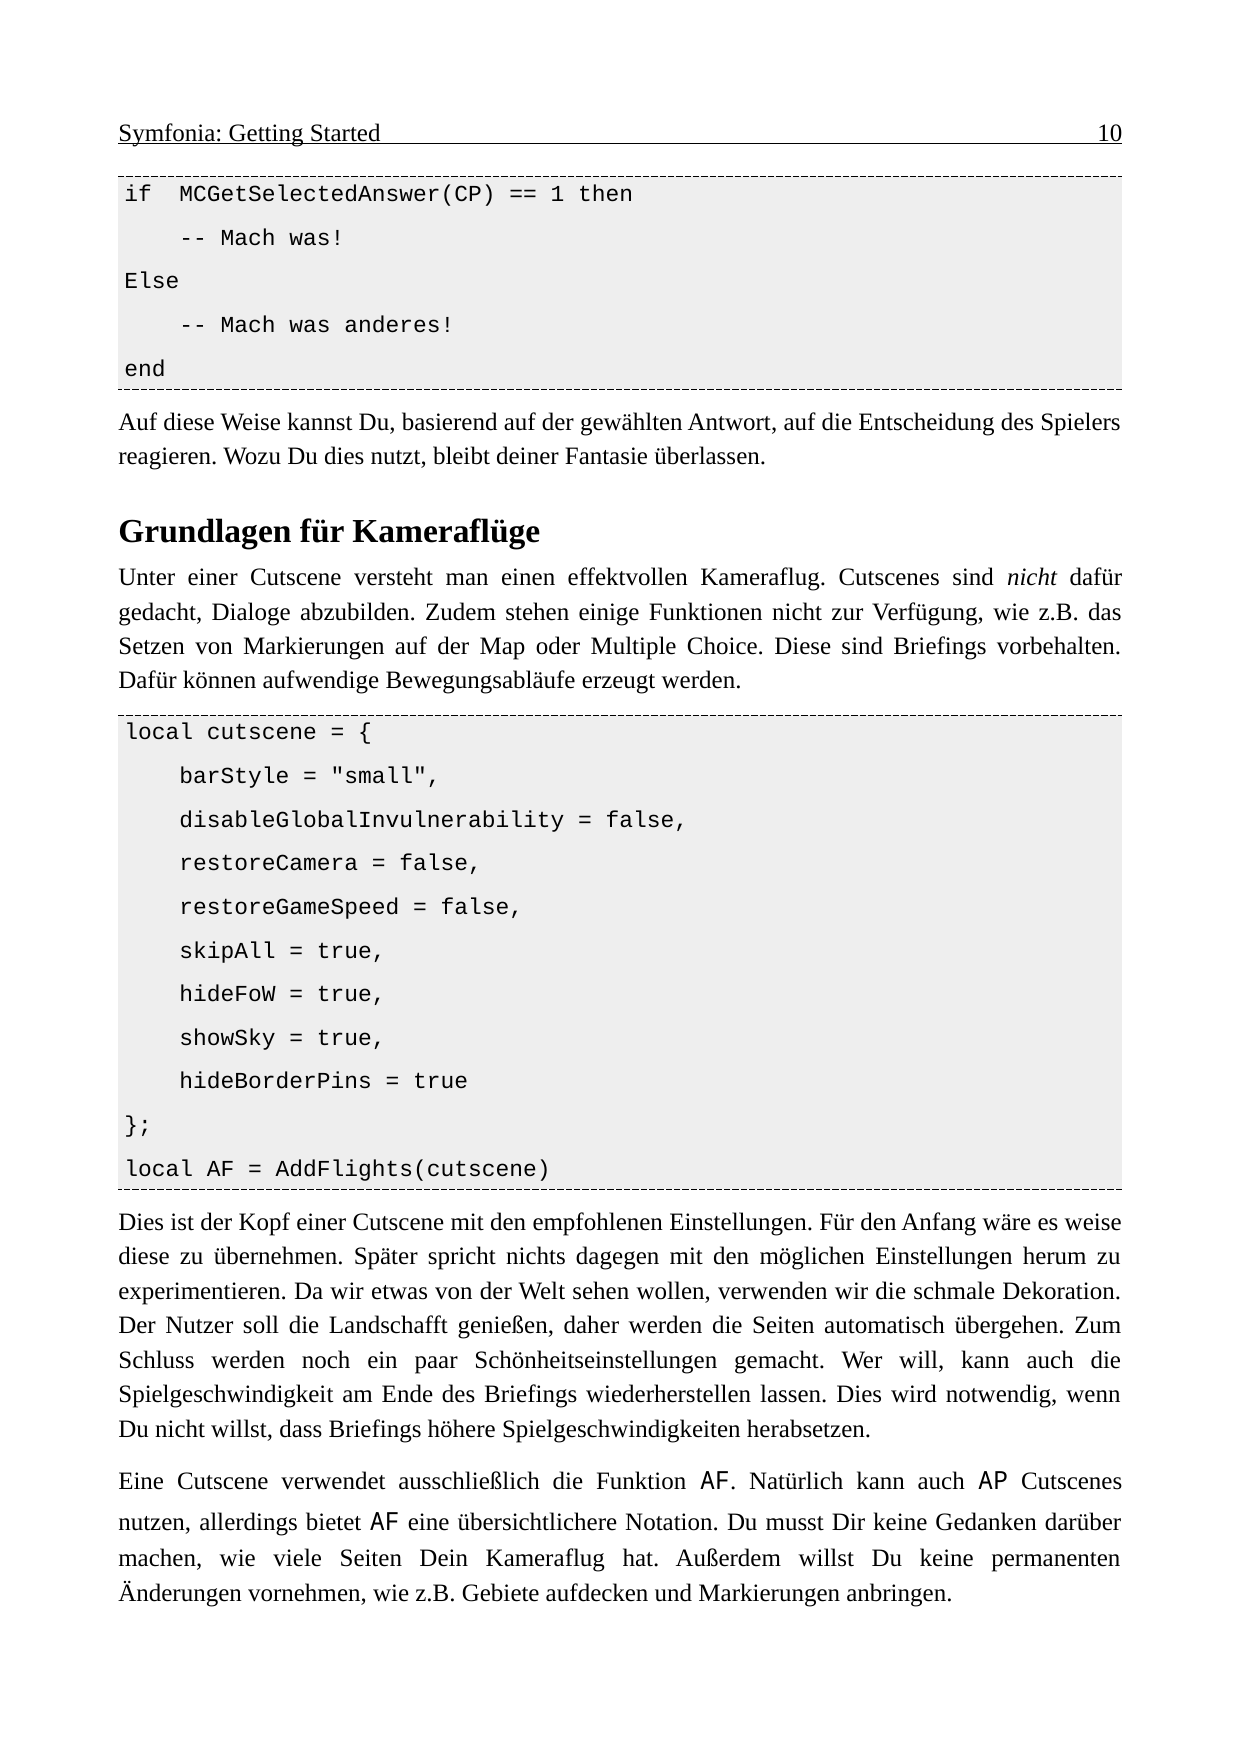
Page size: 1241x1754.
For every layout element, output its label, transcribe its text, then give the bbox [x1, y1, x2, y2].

subtitle Grundlagen für Kameraflüge [118, 511, 1122, 550]
text Else [118, 264, 1122, 296]
text local cutscene = { [118, 715, 1122, 747]
text hideBorderPins = true [118, 1064, 1122, 1096]
text Dies ist der Kopf einer Cutscene mit den empfohlenen Einstellungen. Für den Anfang wäre es weise diese zu übernehmen. Später spricht nichts dagegen mit den möglichen Einstellungen herum zu experimentieren. Da wir etwas von der Welt sehen wollen, verwenden wir die schmale Dekoration. Der Nutzer soll die Landschafft genießen, daher werden die Seiten automatisch übergehen. Zum Schluss werden noch ein paar Schönheitseinstellungen gemacht. Wer will, kann auch die Spielgeschwindigkeit am Ende des Briefings wiederherstellen lassen. Dies wird notwendig, wenn Du nicht willst, dass Briefings höhere Spielgeschwindigkeiten herabsetzen. [118, 1207, 1122, 1442]
text }; [118, 1107, 1122, 1139]
text restoreGameSpeed = false, [118, 889, 1122, 921]
text Auf diese Weise kannst Du, basierend auf der gewählten Antwort, auf die Entscheidung des Spielers reagieren. Wozu Du dies nutzt, bleibt deiner Fantasie überlassen. [118, 407, 1122, 470]
text barStyle = "small", [118, 758, 1122, 790]
text restoreCamera = false, [118, 846, 1122, 878]
text Eine Cutscene verwendet ausschließlich die Funktion AF. Natürlich kann auch AP Cutscenes nutzen, allerdings bietet AF eine übersichtlichere Notation. Du musst Dir keine Gedanken darüber machen, wie viele Seiten Dein Kameraflug hat. Außerdem willst Du keine permanenten Änderungen vornehmen, wie z.B. Gebiete aufdecken und Markierungen anbringen. [118, 1463, 1122, 1607]
text disableGlobalInvulnerability = false, [118, 802, 1122, 834]
text showSky = true, [118, 1020, 1122, 1052]
text Unter einer Cutscene versteht man einen effektvollen Kameraflug. Cutscenes sind nicht dafür gedacht, Dialoge abzubilden. Zudem stehen einige Funktionen nicht zur Verfügung, wie z.B. das Setzen von Markierungen auf der Map oder Multiple Choice. Diese sind Briefings vorbehalten. Dafür können aufwendige Bewegungsabläufe erzeugt werden. [118, 562, 1122, 694]
text skipAll = true, [118, 933, 1122, 965]
text hideFoW = true, [118, 977, 1122, 1008]
text -- Mach was! [118, 220, 1122, 252]
text if MCGetSelectedAnswer(CP) == 1 then [118, 176, 1122, 208]
text end [118, 351, 1122, 389]
text local AF = AddFlights(cutscene) [118, 1151, 1122, 1189]
text -- Mach was anderes! [118, 307, 1122, 339]
